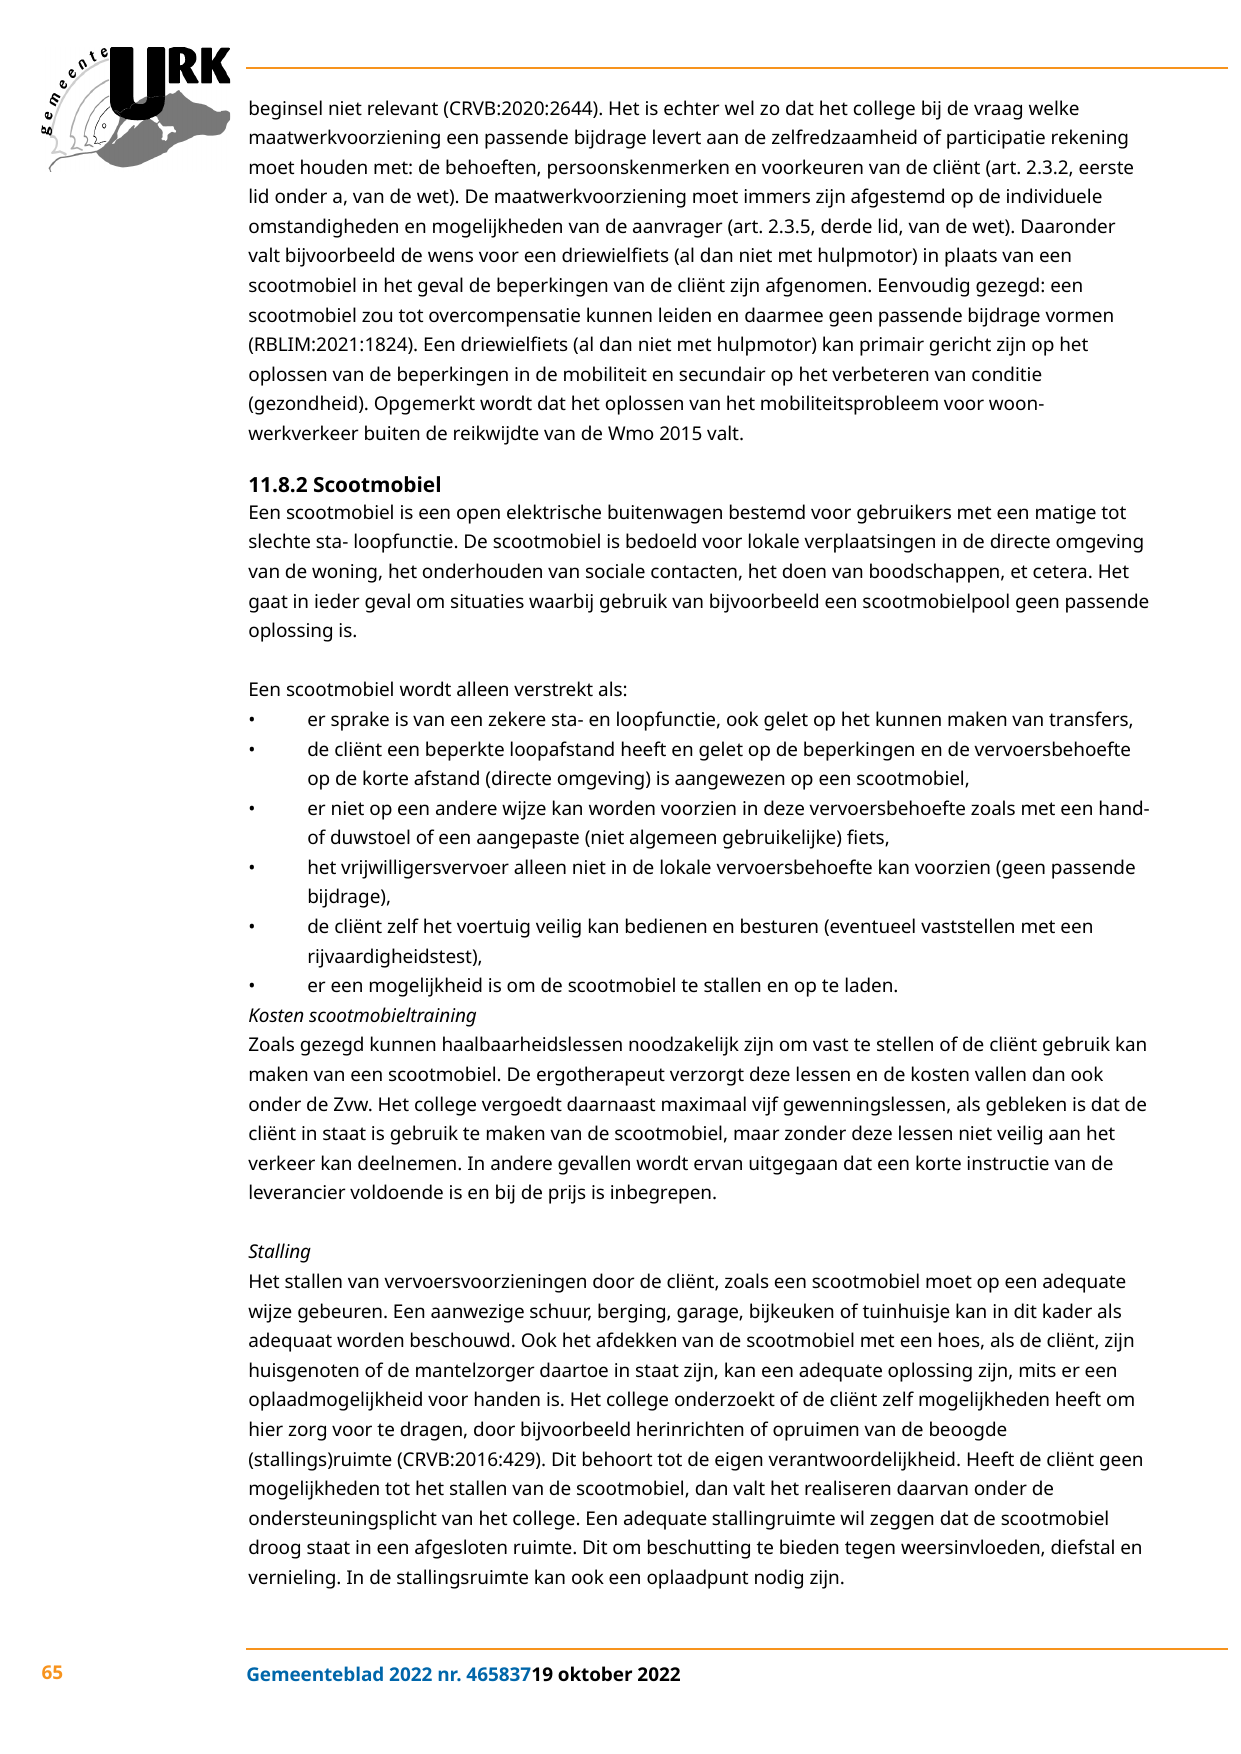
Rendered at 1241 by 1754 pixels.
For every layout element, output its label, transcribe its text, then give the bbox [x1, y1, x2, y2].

text Zoals gezegd kunnen haalbaarheidslessen noodzakelijk zijn om vast te stellen of de cliënt gebruik kan maken van een scootmobiel. De ergotherapeut verzorgt deze lessen en de kosten vallen dan ook onder de Zvw. Het college vergoedt daarnaast maximaal vijf gewenningslessen, als gebleken is dat de cliënt in staat is gebruik te maken van de scootmobiel, maar zonder deze lessen niet veilig aan het verkeer kan deelnemen. In andere gevallen wordt ervan uitgegaan dat een korte instructie van de leverancier voldoende is en bij de prijs is inbegrepen. [248, 1032, 1152, 1205]
text Een scootmobiel wordt alleen verstrekt als: [248, 677, 1152, 702]
text Een scootmobiel is een open elektrische buitenwagen bestemd voor gebruikers met een matige tot slechte sta- loopfunctie. De scootmobiel is bedoeld voor lokale verplaatsingen in de directe omgeving van de woning, het onderhouden van sociale contacten, het doen van boodschappen, et cetera. Het gaat in ieder geval om situaties waarbij gebruik van bijvoorbeeld een scootmobielpool geen passende oplossing is. [248, 499, 1152, 643]
picture [41, 47, 231, 172]
list er een mogelijkheid is om de scootmobiel te stallen en op te laden. [248, 972, 1152, 998]
text 11.8.2 Scootmobiel [248, 471, 1152, 499]
text beginsel niet relevant (CRVB:2020:2644). Het is echter wel zo dat het college bij de vraag welke maatwerkvoorziening een passende bijdrage levert aan de zelfredzaamheid of participatie rekening moet houden met: de behoeften, persoonskenmerken en voorkeuren van de cliënt (art. 2.3.2, eerste lid onder a, van de wet). De maatwerkvoorziening moet immers zijn afgestemd op de individuele omstandigheden en mogelijkheden van de aanvrager (art. 2.3.5, derde lid, van de wet). Daaronder valt bijvoorbeeld de wens voor een driewielfiets (al dan niet met hulpmotor) in plaats van een scootmobiel in het geval de beperkingen van de cliënt zijn afgenomen. Eenvoudig gezegd: een scootmobiel zou tot overcompensatie kunnen leiden en daarmee geen passende bijdrage vormen (RBLIM:2021:1824). Een driewielfiets (al dan niet met hulpmotor) kan primair gericht zijn op het oplossen van de beperkingen in de mobiliteit en secundair op het verbeteren van conditie (gezondheid). Opgemerkt wordt dat het oplossen van het mobiliteitsprobleem voor woon-werkverkeer buiten de reikwijdte van de Wmo 2015 valt. [248, 95, 1152, 446]
list er sprake is van een zekere sta- en loopfunctie, ook gelet op het kunnen maken van transfers, [248, 706, 1152, 732]
text Kosten scootmobieltraining [248, 1002, 1152, 1028]
text Het stallen van vervoersvoorzieningen door de cliënt, zoals een scootmobiel moet op een adequate wijze gebeuren. Een aanwezige schuur, berging, garage, bijkeuken of tuinhuisje kan in dit kader als adequaat worden beschouwd. Ook het afdekken van de scootmobiel met een hoes, als de cliënt, zijn huisgenoten of de mantelzorger daartoe in staat zijn, kan een adequate oplossing zijn, mits er een oplaadmogelijkheid voor handen is. Het college onderzoekt of de cliënt zelf mogelijkheden heeft om hier zorg voor te dragen, door bijvoorbeeld herinrichten of opruimen van de beoogde (stallings)ruimte (CRVB:2016:429). Dit behoort tot de eigen verantwoordelijkheid. Heeft de cliënt geen mogelijkheden tot het stallen van de scootmobiel, dan valt het realiseren daarvan onder de ondersteuningsplicht van het college. Een adequate stallingruimte wil zeggen dat de scootmobiel droog staat in een afgesloten ruimte. Dit om beschutting te bieden tegen weersinvloeden, diefstal en vernieling. In de stallingsruimte kan ook een oplaadpunt nodig zijn. [248, 1268, 1152, 1590]
list de cliënt een beperkte loopafstand heeft en gelet op de beperkingen en de vervoersbehoefte op de korte afstand (directe omgeving) is aangewezen op een scootmobiel, [248, 736, 1152, 791]
list de cliënt zelf het voertuig veilig kan bedienen en besturen (eventueel vaststellen met een rijvaardigheidstest), [248, 913, 1152, 968]
list er niet op een andere wijze kan worden voorzien in deze vervoersbehoefte zoals met een hand- of duwstoel of een aangepaste (niet algemeen gebruikelijke) fiets, [248, 795, 1152, 850]
list het vrijwilligersvervoer alleen niet in de lokale vervoersbehoefte kan voorzien (geen passende bijdrage), [248, 854, 1152, 909]
text Stalling [248, 1239, 1152, 1264]
